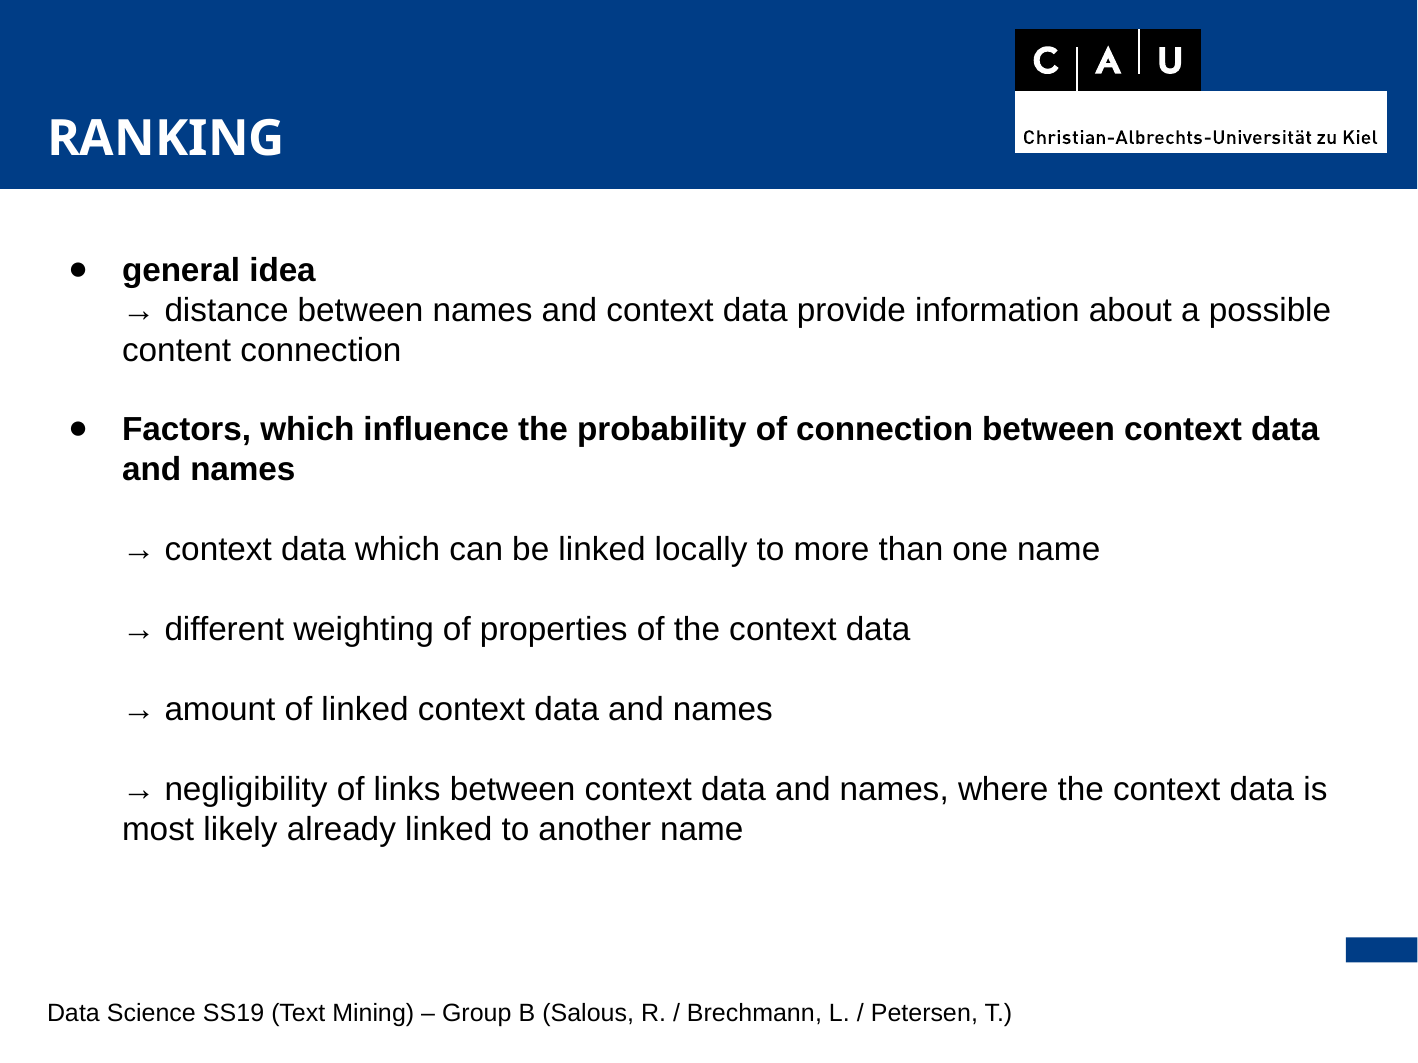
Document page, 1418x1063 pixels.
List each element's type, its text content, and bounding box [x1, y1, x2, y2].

text_box Data Science SS19 (Text Mining) – Group B (Salous, R. / Brechmann, L. / Petersen, T.) [47, 979, 1370, 1027]
text_box RANKING [47, 23, 981, 166]
text_box general idea → distance between names and context data provide information about a possible content connection Factors, which influence the probability of connection between context data and names → context data which can be linked locally to more than one name → different weighting of properties of the context data → amount of linked context data and names → negligibility of links between context data and names, where the context data is most likely already linked to another name [47, 247, 1370, 979]
